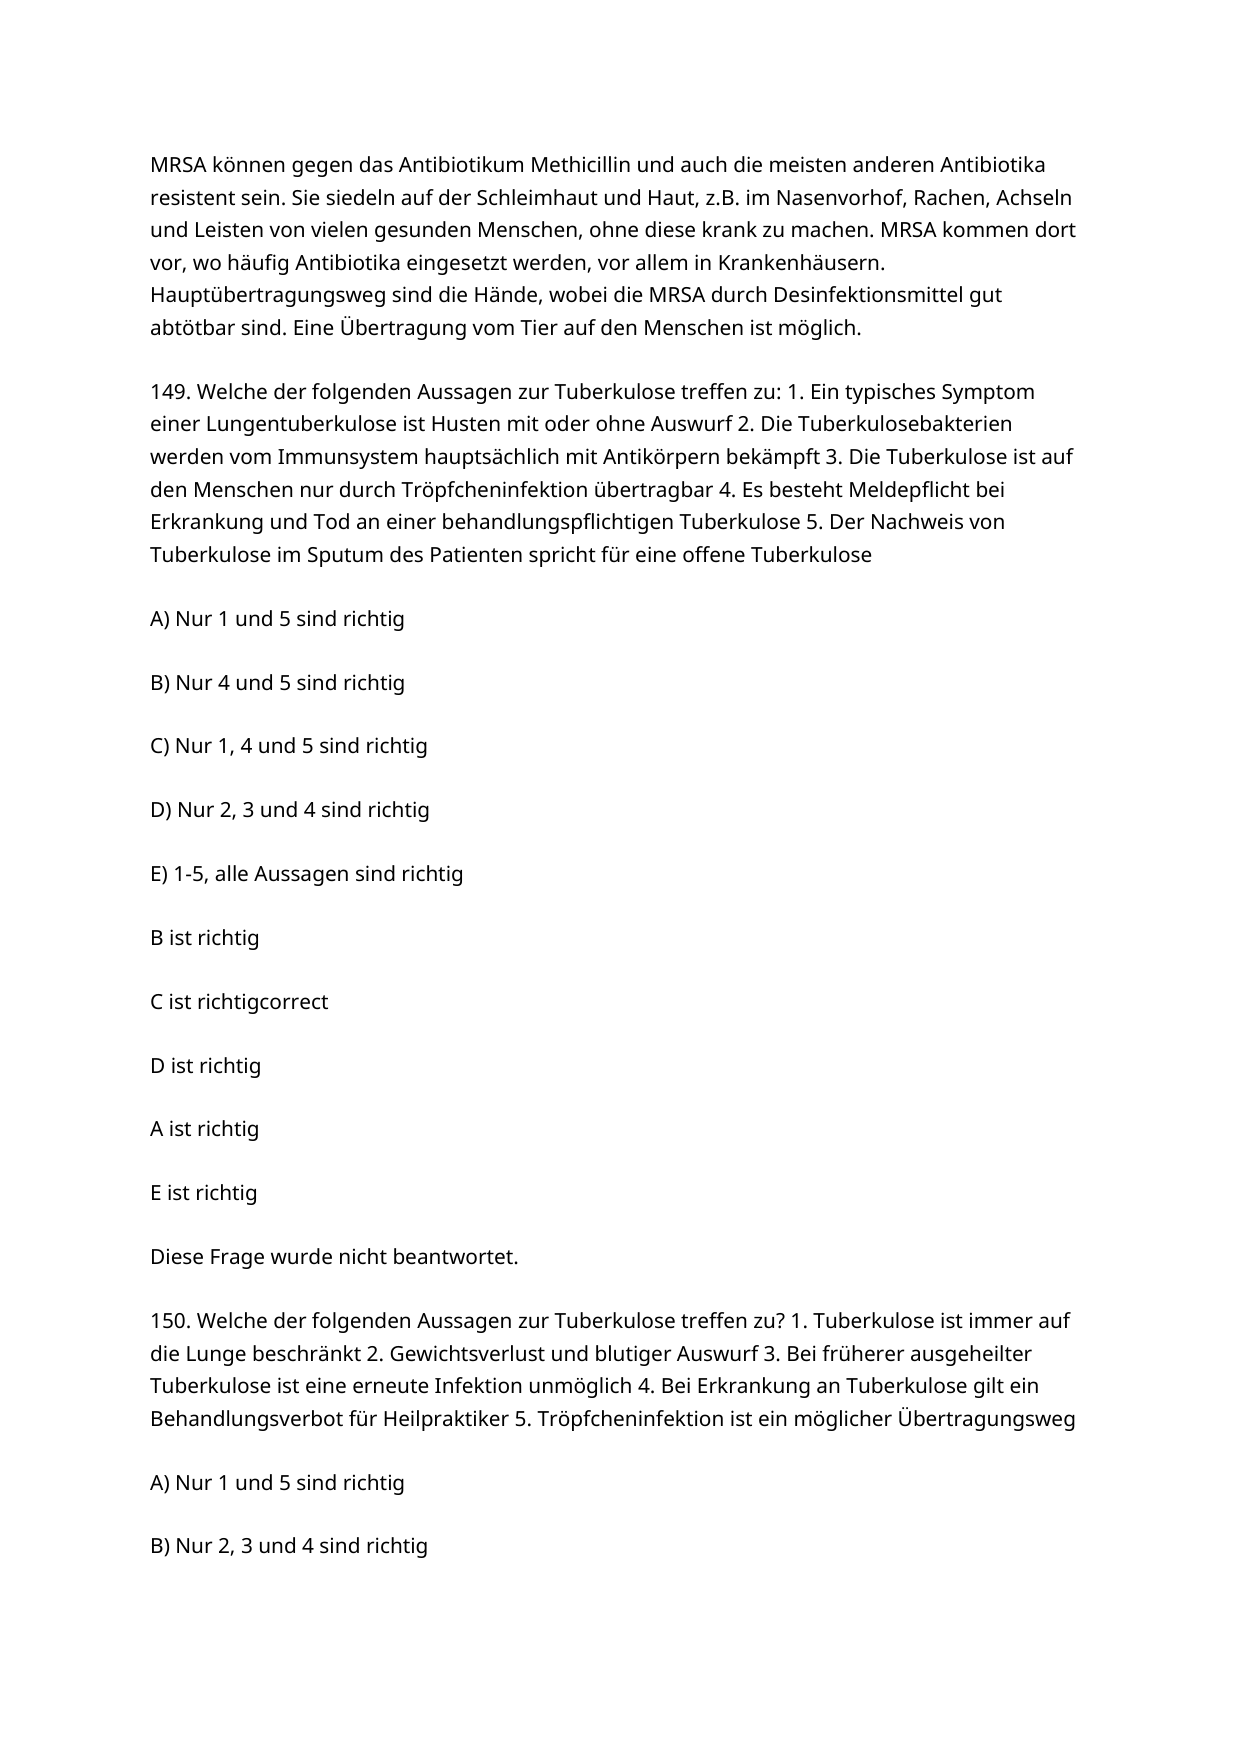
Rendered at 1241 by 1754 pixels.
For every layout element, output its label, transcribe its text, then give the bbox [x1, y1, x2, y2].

text D ist richtig [150, 1051, 1090, 1079]
text A ist richtig [150, 1114, 1090, 1143]
text 149. Welche der folgenden Aussagen zur Tuberkulose treffen zu: 1. Ein typisches Symptom einer Lungentuberkulose ist Husten mit oder ohne Auswurf 2. Die Tuberkulosebakterien werden vom Immunsystem hauptsächlich mit Antikörpern bekämpft 3. Die Tuberkulose ist auf den Menschen nur durch Tröpfcheninfektion übertragbar 4. Es besteht Meldepflicht bei Erkrankung und Tod an einer behandlungspflichtigen Tuberkulose 5. Der Nachweis von Tuberkulose im Sputum des Patienten spricht für eine offene Tuberkulose [150, 377, 1090, 568]
text A) Nur 1 und 5 sind richtig [150, 1468, 1090, 1496]
text E) 1-5, alle Aussagen sind richtig [150, 859, 1090, 888]
text B ist richtig [150, 923, 1090, 951]
text A) Nur 1 und 5 sind richtig [150, 604, 1090, 632]
text 150. Welche der folgenden Aussagen zur Tuberkulose treffen zu? 1. Tuberkulose ist immer auf die Lunge beschränkt 2. Gewichtsverlust und blutiger Auswurf 3. Bei früherer ausgeheilter Tuberkulose ist eine erneute Infektion unmöglich 4. Bei Erkrankung an Tuberkulose gilt ein Behandlungsverbot für Heilpraktiker 5. Tröpfcheninfektion ist ein möglicher Übertragungsweg [150, 1306, 1090, 1432]
text B) Nur 4 und 5 sind richtig [150, 668, 1090, 696]
text C ist richtigcorrect [150, 987, 1090, 1015]
text B) Nur 2, 3 und 4 sind richtig [150, 1532, 1090, 1560]
text D) Nur 2, 3 und 4 sind richtig [150, 795, 1090, 824]
text MRSA können gegen das Antibiotikum Methicillin und auch die meisten anderen Antibiotika resistent sein. Sie siedeln auf der Schleimhaut und Haut, z.B. im Nasenvorhof, Rachen, Achseln und Leisten von vielen gesunden Menschen, ohne diese krank zu machen. MRSA kommen dort vor, wo häufig Antibiotika eingesetzt werden, vor allem in Krankenhäusern. Hauptübertragungsweg sind die Hände, wobei die MRSA durch Desinfektionsmittel gut abtötbar sind. Eine Übertragung vom Tier auf den Menschen ist möglich. [150, 150, 1090, 341]
text E ist richtig [150, 1178, 1090, 1207]
text C) Nur 1, 4 und 5 sind richtig [150, 731, 1090, 760]
text Diese Frage wurde nicht beantwortet. [150, 1242, 1090, 1271]
